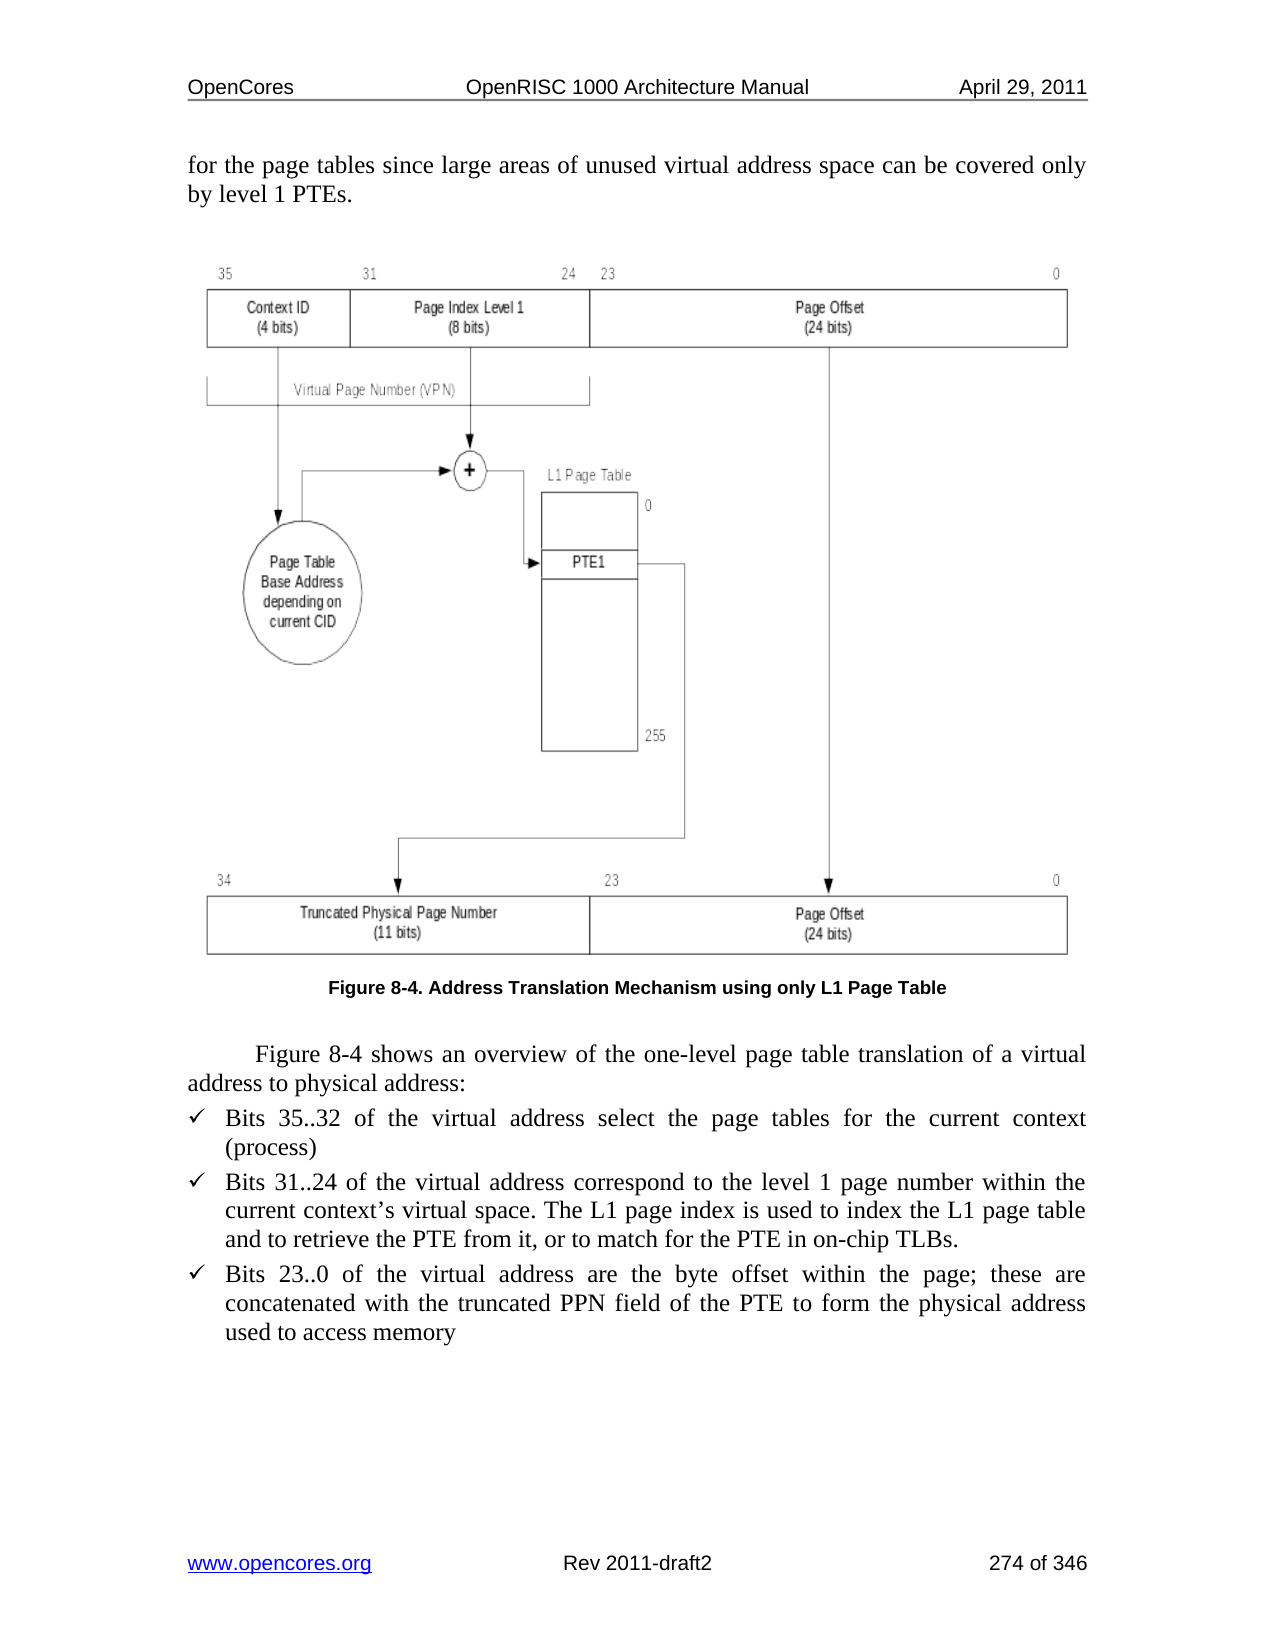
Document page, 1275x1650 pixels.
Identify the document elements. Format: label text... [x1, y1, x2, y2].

list Bits 31..24 of the virtual address correspond to the level 1 page number within the current context’s virtual space. The L1 page index is used to index the L1 page table and to retrieve the PTE from it, or to match for the PTE in on-chip TLBs. [187, 1167, 1087, 1253]
text Figure 8-4 shows an overview of the one-level page table translation of a virtual address to physical address: [187, 1039, 1087, 1097]
text Figure 8-4. Address Translation Mechanism using only L1 Page Table [187, 977, 1087, 998]
text for the page tables since large areas of unused virtual address space can be covered only by level 1 PTEs. [187, 150, 1087, 207]
list Bits 35..32 of the virtual address select the page tables for the current context (process) [187, 1103, 1087, 1161]
list Bits 23..0 of the virtual address are the byte offset within the page; these are concatenated with the truncated PPN field of the PTE to form the physical address used to access memory [187, 1259, 1087, 1346]
